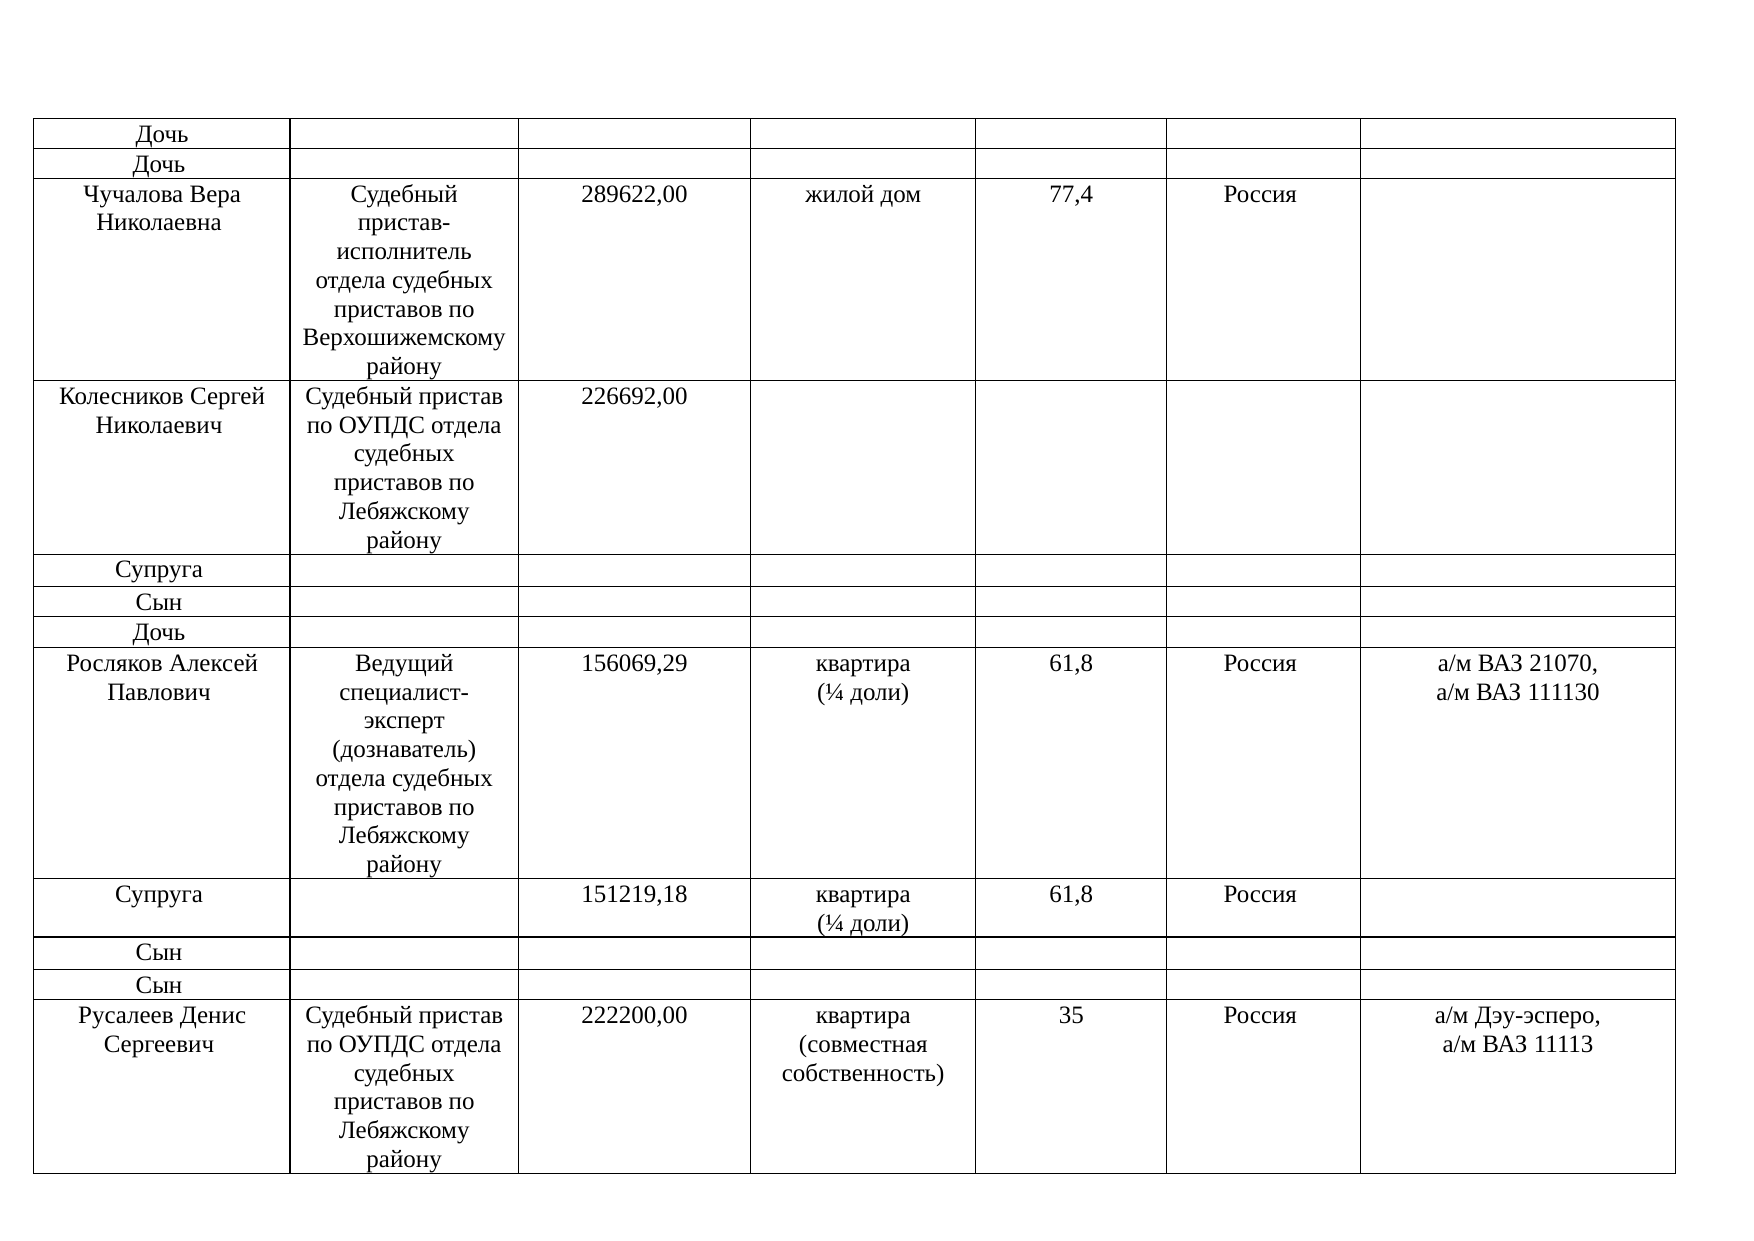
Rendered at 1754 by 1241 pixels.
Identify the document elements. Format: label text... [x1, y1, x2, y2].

table_cell Сын [34, 587, 289, 616]
table_cell [291, 970, 518, 999]
table_cell [29, 969, 33, 999]
table_cell [1361, 879, 1675, 936]
table_cell Россия [1167, 179, 1360, 380]
table_cell [1361, 587, 1675, 616]
table_cell Дочь [34, 119, 289, 148]
table_cell [519, 149, 750, 178]
table_cell [1680, 878, 1686, 936]
table_cell Дочь [34, 617, 289, 647]
table_cell [1167, 938, 1360, 969]
table_cell [29, 148, 33, 178]
table_cell [1676, 554, 1680, 586]
table_cell [1361, 119, 1675, 148]
table_cell [1676, 999, 1680, 1173]
table_cell Россия [1167, 1000, 1360, 1173]
table_cell [1167, 381, 1360, 553]
table_cell [1680, 999, 1686, 1173]
table_cell Дочь [34, 149, 289, 178]
table_cell Сын [34, 938, 289, 969]
table_cell [29, 178, 33, 380]
table_cell [1680, 178, 1686, 380]
table_cell [976, 587, 1166, 616]
table_cell [1680, 616, 1686, 647]
table_cell [1680, 148, 1686, 178]
table_cell [29, 554, 33, 586]
table_cell [1676, 178, 1680, 380]
table_cell Судебный пристав-исполнитель отдела судебных приставов по Верхошижемскому району [291, 179, 518, 380]
table_cell [291, 587, 518, 616]
table_cell [1676, 647, 1680, 878]
table_cell [519, 555, 750, 586]
table_cell [976, 149, 1166, 178]
table_cell [291, 149, 518, 178]
table_cell 61,8 [976, 879, 1166, 936]
table_cell 61,8 [976, 648, 1166, 878]
table_cell [1680, 586, 1686, 616]
table_cell [1361, 970, 1675, 999]
table_cell [1361, 555, 1675, 586]
table_cell [29, 616, 33, 647]
table_cell [1680, 380, 1686, 553]
table_cell [1680, 647, 1686, 878]
table_cell [519, 938, 750, 969]
table_cell Колесников Сергей Николаевич [34, 381, 289, 553]
table_cell [29, 878, 33, 936]
table_cell [29, 380, 33, 553]
table_cell [1361, 938, 1675, 969]
table_cell [751, 938, 975, 969]
table_cell квартира (¼ доли) [751, 648, 975, 878]
table_cell 222200,00 [519, 1000, 750, 1173]
table_cell а/м ВАЗ 21070, а/м ВАЗ 111130 [1361, 648, 1675, 878]
table_cell Чучалова Вера Николаевна [34, 179, 289, 380]
table_cell [1167, 119, 1360, 148]
table_cell 151219,18 [519, 879, 750, 936]
table_cell [29, 999, 33, 1173]
table_cell [1676, 616, 1680, 647]
table_cell [1167, 970, 1360, 999]
table_cell [519, 587, 750, 616]
table_cell жилой дом [751, 179, 975, 380]
table_cell 289622,00 [519, 179, 750, 380]
table_cell [1676, 380, 1680, 553]
table_cell Россия [1167, 879, 1360, 936]
table_cell Сын [34, 970, 289, 999]
table_cell 226692,00 [519, 381, 750, 553]
table_cell квартира (¼ доли) [751, 879, 975, 936]
table_cell квартира (совместная собственность) [751, 1000, 975, 1173]
table_cell [1680, 936, 1686, 969]
table_cell Судебный пристав по ОУПДС отдела судебных приставов по Лебяжскому району [291, 1000, 518, 1173]
table_cell [29, 586, 33, 616]
table_cell [1680, 118, 1686, 148]
table_cell 35 [976, 1000, 1166, 1173]
table_cell [519, 119, 750, 148]
table_cell [291, 879, 518, 936]
table_cell [1167, 149, 1360, 178]
table_cell [1676, 936, 1680, 969]
table_cell [751, 149, 975, 178]
table_cell [1676, 586, 1680, 616]
table_cell [291, 555, 518, 586]
table_cell [519, 970, 750, 999]
table_cell [976, 938, 1166, 969]
table_cell [751, 555, 975, 586]
table_cell [751, 119, 975, 148]
table_cell Супруга [34, 555, 289, 586]
table_cell [1680, 554, 1686, 586]
table_cell [976, 119, 1166, 148]
table_cell 77,4 [976, 179, 1166, 380]
table_cell [1361, 381, 1675, 553]
table_cell [976, 381, 1166, 553]
table_cell [291, 119, 518, 148]
table_cell [1361, 149, 1675, 178]
table_cell [291, 617, 518, 647]
table_cell 156069,29 [519, 648, 750, 878]
table_cell [519, 617, 750, 647]
table_cell Русалеев Денис Сергеевич [34, 1000, 289, 1173]
table_cell [1676, 969, 1680, 999]
table_cell [29, 936, 33, 969]
table_cell [1676, 118, 1680, 148]
table_cell [976, 617, 1166, 647]
table_cell [1676, 148, 1680, 178]
table_cell [291, 938, 518, 969]
table_cell [1167, 617, 1360, 647]
table_cell [29, 118, 33, 148]
table_cell а/м Дэу-эсперо, а/м ВАЗ 11113 [1361, 1000, 1675, 1173]
table_cell [1167, 555, 1360, 586]
table_cell Ведущий специалист-эксперт (дознаватель) отдела судебных приставов по Лебяжскому району [291, 648, 518, 878]
table_cell [751, 381, 975, 553]
table_cell [976, 970, 1166, 999]
table_cell [1680, 969, 1686, 999]
table_cell [751, 970, 975, 999]
table_cell Росляков Алексей Павлович [34, 648, 289, 878]
table_cell [1167, 587, 1360, 616]
table_cell [29, 647, 33, 878]
table_cell [1676, 878, 1680, 936]
table_cell Судебный пристав по ОУПДС отдела судебных приставов по Лебяжскому району [291, 381, 518, 553]
table_cell [751, 587, 975, 616]
table_cell Россия [1167, 648, 1360, 878]
table_cell [751, 617, 975, 647]
table_cell [1361, 617, 1675, 647]
table_cell Супруга [34, 879, 289, 936]
table_cell [976, 555, 1166, 586]
table_cell [1361, 179, 1675, 380]
